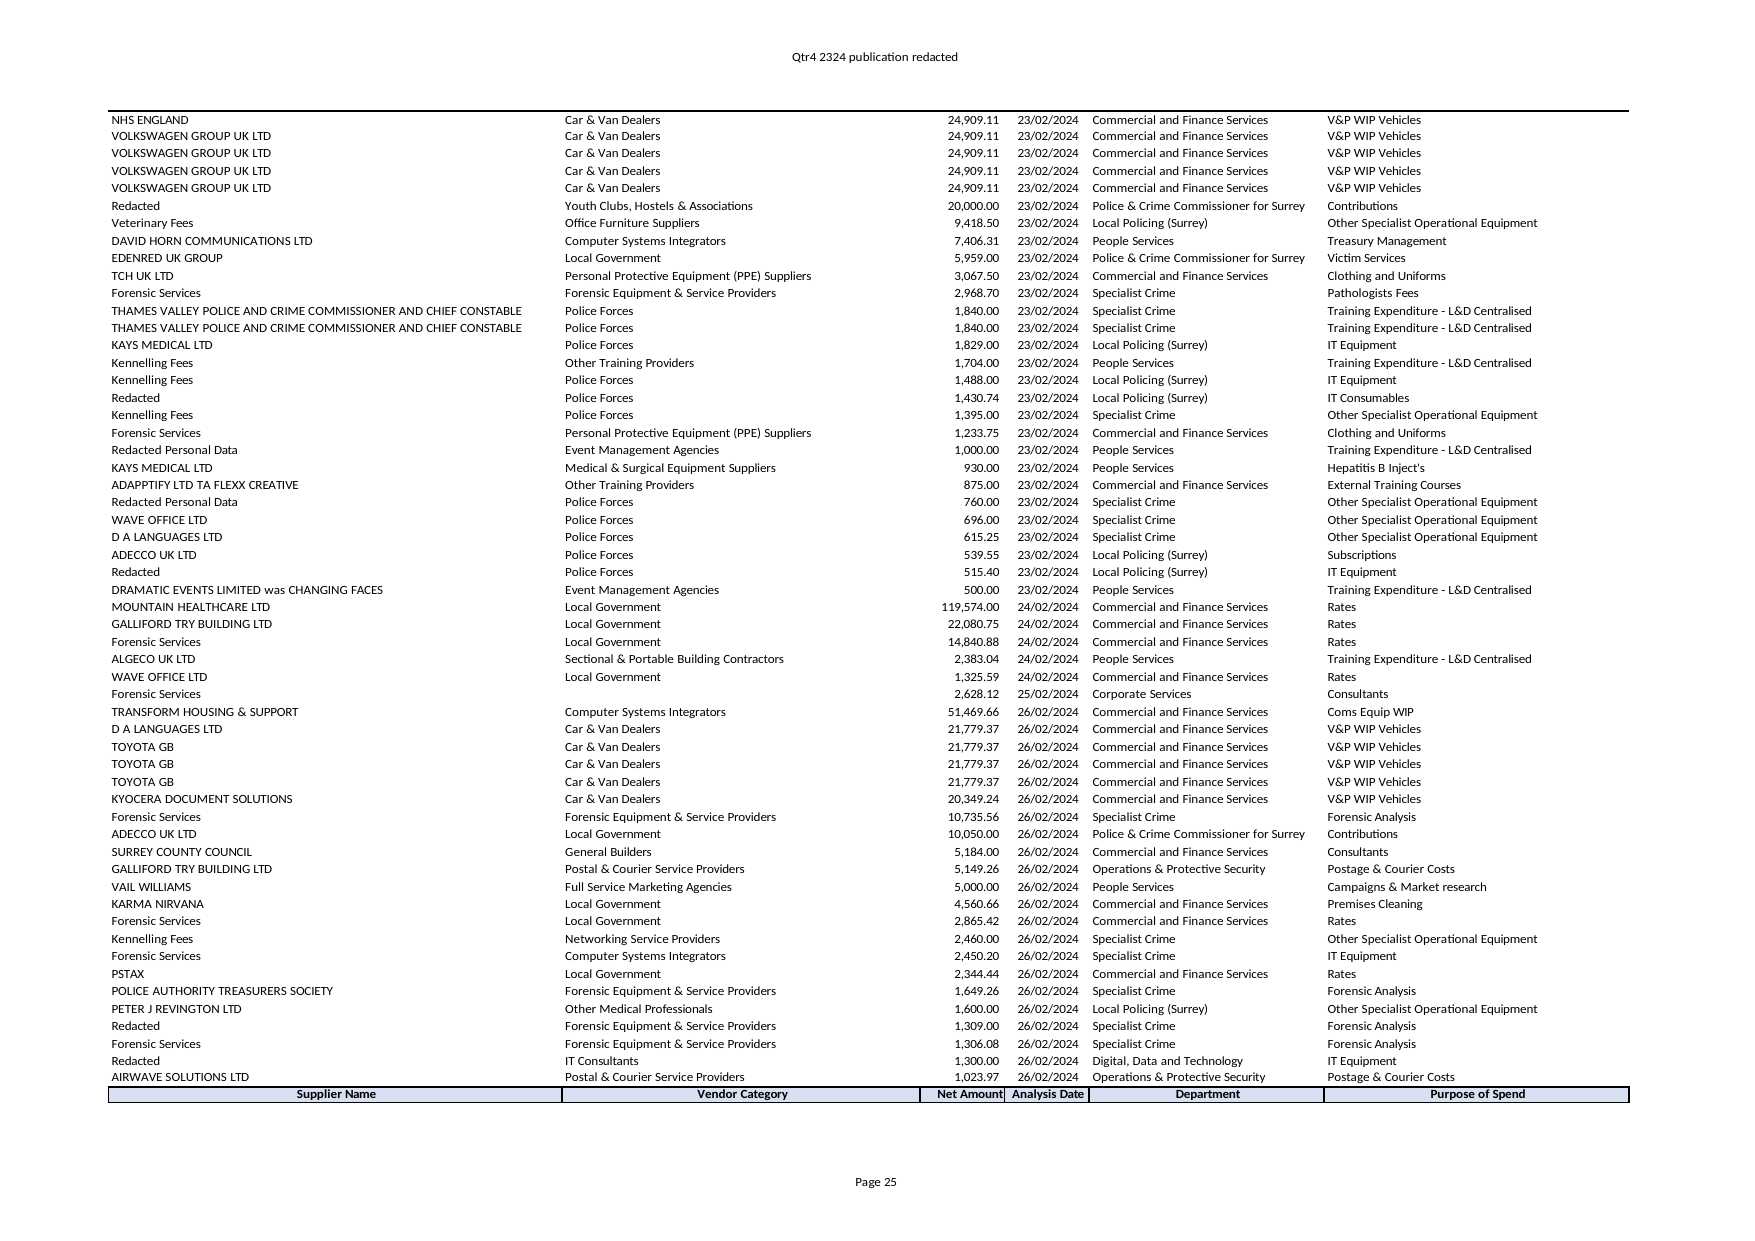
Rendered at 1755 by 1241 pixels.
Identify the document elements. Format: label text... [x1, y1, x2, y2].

table_cell Car & Van Dealers [562, 163, 920, 181]
table_cell Contributions [1324, 826, 1629, 844]
table_cell 23/02/2024 [1004, 495, 1089, 512]
table_cell 5,959.00 [920, 250, 1004, 268]
table_cell IT Equipment [1324, 1053, 1629, 1071]
table_cell NHS ENGLAND [108, 112, 562, 128]
table_cell 23/02/2024 [1004, 425, 1089, 442]
table_cell 26/02/2024 [1004, 1018, 1089, 1036]
table_header Net Amount [921, 1088, 1004, 1102]
table_cell 760.00 [920, 495, 1004, 512]
table_cell Commercial and Finance Services [1089, 791, 1324, 809]
table_header Purpose of Spend [1325, 1088, 1628, 1102]
table_cell SURREY COUNTY COUNCIL [108, 844, 562, 861]
table_cell Event Management Agencies [562, 442, 920, 460]
table_cell 23/02/2024 [1004, 146, 1089, 163]
table_cell IT Equipment [1324, 949, 1629, 966]
table_cell TCH UK LTD [108, 268, 562, 285]
table_cell Premises Cleaning [1324, 896, 1629, 913]
table_cell 24,909.11 [920, 163, 1004, 181]
table_cell Local Policing (Surrey) [1089, 338, 1324, 355]
table_cell Commercial and Finance Services [1089, 739, 1324, 756]
table_cell 1,840.00 [920, 303, 1004, 320]
table_cell 23/02/2024 [1004, 442, 1089, 460]
table_cell 1,306.08 [920, 1036, 1004, 1053]
table_cell 23/02/2024 [1004, 512, 1089, 529]
table_cell 7,406.31 [920, 233, 1004, 250]
table_cell Medical & Surgical Equipment Suppliers [562, 460, 920, 477]
table_cell Local Policing (Surrey) [1089, 215, 1324, 233]
table_cell GALLIFORD TRY BUILDING LTD [108, 861, 562, 879]
table_cell Consultants [1324, 687, 1629, 704]
table_cell Commercial and Finance Services [1089, 704, 1324, 721]
table_cell Rates [1324, 914, 1629, 931]
table_cell 2,865.42 [920, 914, 1004, 931]
table_cell Personal Protective Equipment (PPE) Suppliers [562, 425, 920, 442]
table_cell Commercial and Finance Services [1089, 477, 1324, 494]
table_cell Local Government [562, 250, 920, 268]
table_cell Specialist Crime [1089, 984, 1324, 1001]
table_cell 26/02/2024 [1004, 1001, 1089, 1018]
table_cell 930.00 [920, 460, 1004, 477]
table_cell Commercial and Finance Services [1089, 181, 1324, 198]
table_cell Redacted [108, 1053, 562, 1071]
table_cell 20,000.00 [920, 198, 1004, 215]
table_cell Pathologists Fees [1324, 285, 1629, 303]
table_cell Commercial and Finance Services [1089, 163, 1324, 181]
table_cell Other Training Providers [562, 355, 920, 372]
table_cell Commercial and Finance Services [1089, 774, 1324, 791]
table_cell Specialist Crime [1089, 529, 1324, 547]
table_cell IT Equipment [1324, 564, 1629, 582]
table_cell Redacted [108, 1018, 562, 1036]
table_cell V&P WIP Vehicles [1324, 128, 1629, 146]
table_cell Local Policing (Surrey) [1089, 547, 1324, 564]
table_cell 26/02/2024 [1004, 774, 1089, 791]
table_cell Police Forces [562, 390, 920, 407]
table_cell Rates [1324, 599, 1629, 617]
table_cell 3,067.50 [920, 268, 1004, 285]
table_cell 26/02/2024 [1004, 966, 1089, 983]
table_cell Specialist Crime [1089, 1036, 1324, 1053]
table_cell Kennelling Fees [108, 355, 562, 372]
table_cell Police & Crime Commissioner for Surrey [1089, 826, 1324, 844]
table_cell 1,300.00 [920, 1053, 1004, 1071]
table_cell 23/02/2024 [1004, 163, 1089, 181]
table_cell Corporate Services [1089, 687, 1324, 704]
table_cell 515.40 [920, 564, 1004, 582]
table_cell Kennelling Fees [108, 407, 562, 425]
table_cell 4,560.66 [920, 896, 1004, 913]
table_cell 23/02/2024 [1004, 547, 1089, 564]
table_cell 23/02/2024 [1004, 128, 1089, 146]
table_cell 2,968.70 [920, 285, 1004, 303]
table_cell IT Equipment [1324, 372, 1629, 390]
table_cell 24,909.11 [920, 112, 1004, 128]
table_cell 119,574.00 [920, 599, 1004, 617]
table_cell Police Forces [562, 529, 920, 547]
table_cell Youth Clubs, Hostels & Associations [562, 198, 920, 215]
table_cell Training Expenditure - L&D Centralised [1324, 303, 1629, 320]
table_cell TOYOTA GB [108, 756, 562, 774]
table_cell 9,418.50 [920, 215, 1004, 233]
table_cell Postage & Courier Costs [1324, 1071, 1629, 1086]
table_cell Car & Van Dealers [562, 721, 920, 739]
table_cell Commercial and Finance Services [1089, 146, 1324, 163]
table_cell 1,325.59 [920, 669, 1004, 687]
table_cell Forensic Services [108, 425, 562, 442]
table_cell 24,909.11 [920, 181, 1004, 198]
table_cell Car & Van Dealers [562, 112, 920, 128]
table_cell 1,649.26 [920, 984, 1004, 1001]
table_cell 21,779.37 [920, 739, 1004, 756]
table_cell Car & Van Dealers [562, 774, 920, 791]
table_cell Campaigns & Market research [1324, 879, 1629, 896]
table_cell Specialist Crime [1089, 285, 1324, 303]
table_cell 5,000.00 [920, 879, 1004, 896]
table_cell 26/02/2024 [1004, 809, 1089, 826]
table_cell Commercial and Finance Services [1089, 669, 1324, 687]
table_cell Commercial and Finance Services [1089, 966, 1324, 983]
table_cell ADECCO UK LTD [108, 547, 562, 564]
table_cell Other Specialist Operational Equipment [1324, 512, 1629, 529]
table_cell 23/02/2024 [1004, 198, 1089, 215]
table_cell Forensic Services [108, 809, 562, 826]
table_cell IT Equipment [1324, 338, 1629, 355]
table_cell Specialist Crime [1089, 407, 1324, 425]
table_cell Car & Van Dealers [562, 791, 920, 809]
table_cell Other Specialist Operational Equipment [1324, 931, 1629, 948]
table_cell 615.25 [920, 529, 1004, 547]
table_cell Training Expenditure - L&D Centralised [1324, 582, 1629, 599]
table_cell Sectional & Portable Building Contractors [562, 652, 920, 669]
table_cell Postal & Courier Service Providers [562, 1071, 920, 1086]
table_cell Police Forces [562, 320, 920, 337]
table_cell Subscriptions [1324, 547, 1629, 564]
table_cell V&P WIP Vehicles [1324, 756, 1629, 774]
table_cell Other Specialist Operational Equipment [1324, 1001, 1629, 1018]
table_cell Specialist Crime [1089, 1018, 1324, 1036]
table_cell 26/02/2024 [1004, 949, 1089, 966]
table_cell Kennelling Fees [108, 931, 562, 948]
table_cell Specialist Crime [1089, 320, 1324, 337]
table_cell Car & Van Dealers [562, 756, 920, 774]
table_cell V&P WIP Vehicles [1324, 112, 1629, 128]
table_cell 26/02/2024 [1004, 1071, 1089, 1086]
table_cell 23/02/2024 [1004, 250, 1089, 268]
table_cell Specialist Crime [1089, 495, 1324, 512]
table_cell Other Specialist Operational Equipment [1324, 407, 1629, 425]
table_cell Police Forces [562, 564, 920, 582]
table_cell Other Medical Professionals [562, 1001, 920, 1018]
table_cell V&P WIP Vehicles [1324, 791, 1629, 809]
table_cell 26/02/2024 [1004, 914, 1089, 931]
table_cell Local Policing (Surrey) [1089, 1001, 1324, 1018]
table_cell Local Government [562, 669, 920, 687]
table_cell Forensic Services [108, 687, 562, 704]
table_cell People Services [1089, 233, 1324, 250]
table_cell IT Consultants [562, 1053, 920, 1071]
table_cell DRAMATIC EVENTS LIMITED was CHANGING FACES [108, 582, 562, 599]
table_cell Local Government [562, 896, 920, 913]
table_cell Local Government [562, 634, 920, 652]
table_cell 26/02/2024 [1004, 879, 1089, 896]
table_header Supplier Name [109, 1088, 561, 1102]
table_cell ADAPPTIFY LTD TA FLEXX CREATIVE [108, 477, 562, 494]
table_cell 2,460.00 [920, 931, 1004, 948]
table_cell 23/02/2024 [1004, 338, 1089, 355]
table_cell Commercial and Finance Services [1089, 425, 1324, 442]
table_cell VAIL WILLIAMS [108, 879, 562, 896]
table_cell Full Service Marketing Agencies [562, 879, 920, 896]
table_cell 2,628.12 [920, 687, 1004, 704]
table_cell 23/02/2024 [1004, 477, 1089, 494]
table_cell 5,149.26 [920, 861, 1004, 879]
table_cell Clothing and Uniforms [1324, 425, 1629, 442]
table_cell 25/02/2024 [1004, 687, 1089, 704]
table_cell Rates [1324, 966, 1629, 983]
table_cell 20,349.24 [920, 791, 1004, 809]
table_cell Local Government [562, 599, 920, 617]
table_cell KARMA NIRVANA [108, 896, 562, 913]
table_cell DAVID HORN COMMUNICATIONS LTD [108, 233, 562, 250]
table_cell 2,383.04 [920, 652, 1004, 669]
table_header Department [1090, 1088, 1323, 1102]
table_cell D A LANGUAGES LTD [108, 529, 562, 547]
table_cell 1,488.00 [920, 372, 1004, 390]
table_cell Training Expenditure - L&D Centralised [1324, 355, 1629, 372]
table_cell Forensic Equipment & Service Providers [562, 1018, 920, 1036]
table_cell Car & Van Dealers [562, 128, 920, 146]
table_cell Operations & Protective Security [1089, 861, 1324, 879]
table_cell VOLKSWAGEN GROUP UK LTD [108, 163, 562, 181]
table_cell 23/02/2024 [1004, 233, 1089, 250]
table_cell People Services [1089, 355, 1324, 372]
table_cell Contributions [1324, 198, 1629, 215]
table_cell Clothing and Uniforms [1324, 268, 1629, 285]
table_cell 1,000.00 [920, 442, 1004, 460]
table_cell 21,779.37 [920, 756, 1004, 774]
table_cell 26/02/2024 [1004, 984, 1089, 1001]
table_cell V&P WIP Vehicles [1324, 721, 1629, 739]
table_cell 23/02/2024 [1004, 564, 1089, 582]
table_header Vendor Category [563, 1088, 919, 1102]
table_cell Commercial and Finance Services [1089, 634, 1324, 652]
table_cell Police Forces [562, 495, 920, 512]
table_cell 2,450.20 [920, 949, 1004, 966]
table_cell 23/02/2024 [1004, 215, 1089, 233]
table_cell Forensic Analysis [1324, 809, 1629, 826]
table_cell Police Forces [562, 547, 920, 564]
table_cell 2,344.44 [920, 966, 1004, 983]
table_cell Consultants [1324, 844, 1629, 861]
table_cell Event Management Agencies [562, 582, 920, 599]
table_cell KAYS MEDICAL LTD [108, 338, 562, 355]
table_cell General Builders [562, 844, 920, 861]
table_cell Commercial and Finance Services [1089, 721, 1324, 739]
table_cell THAMES VALLEY POLICE AND CRIME COMMISSIONER AND CHIEF CONSTABLE [108, 320, 562, 337]
table_cell VOLKSWAGEN GROUP UK LTD [108, 146, 562, 163]
table_cell Commercial and Finance Services [1089, 128, 1324, 146]
table_cell Commercial and Finance Services [1089, 617, 1324, 634]
table_cell Local Government [562, 966, 920, 983]
table_cell Local Policing (Surrey) [1089, 390, 1324, 407]
table_cell Commercial and Finance Services [1089, 914, 1324, 931]
table_cell External Training Courses [1324, 477, 1629, 494]
table_cell Police Forces [562, 338, 920, 355]
table_cell Computer Systems Integrators [562, 704, 920, 721]
table_cell Networking Service Providers [562, 931, 920, 948]
table_cell TRANSFORM HOUSING & SUPPORT [108, 704, 562, 721]
table_cell PSTAX [108, 966, 562, 983]
table_cell Police Forces [562, 512, 920, 529]
table_cell Coms Equip WIP [1324, 704, 1629, 721]
table_cell KYOCERA DOCUMENT SOLUTIONS [108, 791, 562, 809]
table_cell People Services [1089, 652, 1324, 669]
table_cell 23/02/2024 [1004, 285, 1089, 303]
table_cell People Services [1089, 442, 1324, 460]
table_cell Commercial and Finance Services [1089, 599, 1324, 617]
table_cell Commercial and Finance Services [1089, 844, 1324, 861]
table_cell Rates [1324, 634, 1629, 652]
table_cell Specialist Crime [1089, 949, 1324, 966]
table_cell Police Forces [562, 303, 920, 320]
table_cell Car & Van Dealers [562, 739, 920, 756]
table_cell 5,184.00 [920, 844, 1004, 861]
table_cell 26/02/2024 [1004, 721, 1089, 739]
table_cell 26/02/2024 [1004, 791, 1089, 809]
table_cell 26/02/2024 [1004, 1036, 1089, 1053]
table_cell ADECCO UK LTD [108, 826, 562, 844]
table_cell Forensic Analysis [1324, 984, 1629, 1001]
table_cell Local Policing (Surrey) [1089, 372, 1324, 390]
table_cell Police & Crime Commissioner for Surrey [1089, 250, 1324, 268]
table_cell Forensic Equipment & Service Providers [562, 809, 920, 826]
table_cell Redacted [108, 390, 562, 407]
table_cell Victim Services [1324, 250, 1629, 268]
table_cell 1,829.00 [920, 338, 1004, 355]
table_cell EDENRED UK GROUP [108, 250, 562, 268]
table_cell 23/02/2024 [1004, 181, 1089, 198]
table_cell V&P WIP Vehicles [1324, 739, 1629, 756]
table_cell Local Government [562, 617, 920, 634]
table_cell Local Government [562, 914, 920, 931]
table_cell Commercial and Finance Services [1089, 896, 1324, 913]
table_cell Training Expenditure - L&D Centralised [1324, 442, 1629, 460]
table_cell ALGECO UK LTD [108, 652, 562, 669]
table_cell Police Forces [562, 372, 920, 390]
table_cell V&P WIP Vehicles [1324, 181, 1629, 198]
table_cell Computer Systems Integrators [562, 949, 920, 966]
table_cell Commercial and Finance Services [1089, 112, 1324, 128]
table_cell KAYS MEDICAL LTD [108, 460, 562, 477]
table_cell Rates [1324, 617, 1629, 634]
table_cell 23/02/2024 [1004, 303, 1089, 320]
table_cell Kennelling Fees [108, 372, 562, 390]
table_cell 26/02/2024 [1004, 861, 1089, 879]
table_cell 23/02/2024 [1004, 112, 1089, 128]
table_cell Forensic Analysis [1324, 1036, 1629, 1053]
table_cell Forensic Equipment & Service Providers [562, 285, 920, 303]
table_cell 1,395.00 [920, 407, 1004, 425]
table_cell 1,840.00 [920, 320, 1004, 337]
table_cell Commercial and Finance Services [1089, 756, 1324, 774]
table_cell 22,080.75 [920, 617, 1004, 634]
table_cell Postal & Courier Service Providers [562, 861, 920, 879]
table_cell 1,430.74 [920, 390, 1004, 407]
table_cell 23/02/2024 [1004, 320, 1089, 337]
table_cell 23/02/2024 [1004, 407, 1089, 425]
table_cell POLICE AUTHORITY TREASURERS SOCIETY [108, 984, 562, 1001]
table_cell 1,704.00 [920, 355, 1004, 372]
table_cell Commercial and Finance Services [1089, 268, 1324, 285]
table_cell 23/02/2024 [1004, 460, 1089, 477]
table_cell Postage & Courier Costs [1324, 861, 1629, 879]
table_cell Forensic Analysis [1324, 1018, 1629, 1036]
table_cell Forensic Services [108, 285, 562, 303]
table_cell Police & Crime Commissioner for Surrey [1089, 198, 1324, 215]
table_cell 1,600.00 [920, 1001, 1004, 1018]
table_cell Forensic Services [108, 914, 562, 931]
table_cell 696.00 [920, 512, 1004, 529]
table_cell Car & Van Dealers [562, 146, 920, 163]
table_cell Training Expenditure - L&D Centralised [1324, 652, 1629, 669]
table_cell 21,779.37 [920, 774, 1004, 791]
table_cell Car & Van Dealers [562, 181, 920, 198]
table_cell Specialist Crime [1089, 809, 1324, 826]
table_cell Personal Protective Equipment (PPE) Suppliers [562, 268, 920, 285]
table_cell 23/02/2024 [1004, 390, 1089, 407]
table_cell 539.55 [920, 547, 1004, 564]
table_cell 23/02/2024 [1004, 582, 1089, 599]
table_cell WAVE OFFICE LTD [108, 512, 562, 529]
table_cell TOYOTA GB [108, 774, 562, 791]
table_cell Rates [1324, 669, 1629, 687]
table_cell V&P WIP Vehicles [1324, 146, 1629, 163]
table_cell Police Forces [562, 407, 920, 425]
table_cell Local Policing (Surrey) [1089, 564, 1324, 582]
table_cell [562, 687, 920, 704]
table_cell 26/02/2024 [1004, 896, 1089, 913]
table_cell Forensic Services [108, 634, 562, 652]
table_cell Forensic Services [108, 949, 562, 966]
table_cell 23/02/2024 [1004, 529, 1089, 547]
table_cell 26/02/2024 [1004, 756, 1089, 774]
table_cell VOLKSWAGEN GROUP UK LTD [108, 128, 562, 146]
table_cell 500.00 [920, 582, 1004, 599]
table_cell 10,050.00 [920, 826, 1004, 844]
table_cell Forensic Equipment & Service Providers [562, 1036, 920, 1053]
table_cell Forensic Services [108, 1036, 562, 1053]
table_cell Specialist Crime [1089, 931, 1324, 948]
table_cell Other Specialist Operational Equipment [1324, 529, 1629, 547]
table_cell THAMES VALLEY POLICE AND CRIME COMMISSIONER AND CHIEF CONSTABLE [108, 303, 562, 320]
table_cell Digital, Data and Technology [1089, 1053, 1324, 1071]
table_cell 24/02/2024 [1004, 652, 1089, 669]
table_cell 1,023.97 [920, 1071, 1004, 1086]
table_cell Other Training Providers [562, 477, 920, 494]
table_cell VOLKSWAGEN GROUP UK LTD [108, 181, 562, 198]
table_cell Other Specialist Operational Equipment [1324, 215, 1629, 233]
table_cell Computer Systems Integrators [562, 233, 920, 250]
table_cell Local Government [562, 826, 920, 844]
table_cell MOUNTAIN HEALTHCARE LTD [108, 599, 562, 617]
table_cell 875.00 [920, 477, 1004, 494]
table_cell Veterinary Fees [108, 215, 562, 233]
table_cell V&P WIP Vehicles [1324, 774, 1629, 791]
table_cell 1,233.75 [920, 425, 1004, 442]
table_cell Redacted [108, 198, 562, 215]
table_cell 23/02/2024 [1004, 268, 1089, 285]
table_cell WAVE OFFICE LTD [108, 669, 562, 687]
table_cell Redacted [108, 564, 562, 582]
table_cell Operations & Protective Security [1089, 1071, 1324, 1086]
table_cell Specialist Crime [1089, 303, 1324, 320]
table_cell 24,909.11 [920, 128, 1004, 146]
table_cell People Services [1089, 460, 1324, 477]
table_cell 26/02/2024 [1004, 739, 1089, 756]
table_cell 21,779.37 [920, 721, 1004, 739]
table_cell Treasury Management [1324, 233, 1629, 250]
table_cell People Services [1089, 879, 1324, 896]
table_cell 24,909.11 [920, 146, 1004, 163]
table_cell 26/02/2024 [1004, 931, 1089, 948]
table_cell 24/02/2024 [1004, 617, 1089, 634]
table_cell Redacted Personal Data [108, 495, 562, 512]
table_cell Hepatitis B Inject's [1324, 460, 1629, 477]
table_cell GALLIFORD TRY BUILDING LTD [108, 617, 562, 634]
table_header Analysis Date [1005, 1088, 1088, 1102]
table_cell 24/02/2024 [1004, 599, 1089, 617]
table_cell 1,309.00 [920, 1018, 1004, 1036]
table_cell Training Expenditure - L&D Centralised [1324, 320, 1629, 337]
table_cell Forensic Equipment & Service Providers [562, 984, 920, 1001]
table_cell TOYOTA GB [108, 739, 562, 756]
table_cell 23/02/2024 [1004, 372, 1089, 390]
table_cell 24/02/2024 [1004, 634, 1089, 652]
table_cell 14,840.88 [920, 634, 1004, 652]
table_cell Other Specialist Operational Equipment [1324, 495, 1629, 512]
table_cell 23/02/2024 [1004, 355, 1089, 372]
table_cell 51,469.66 [920, 704, 1004, 721]
table_cell AIRWAVE SOLUTIONS LTD [108, 1071, 562, 1086]
table_cell PETER J REVINGTON LTD [108, 1001, 562, 1018]
table_cell IT Consumables [1324, 390, 1629, 407]
table_cell Office Furniture Suppliers [562, 215, 920, 233]
table_cell 10,735.56 [920, 809, 1004, 826]
table_cell People Services [1089, 582, 1324, 599]
table_cell D A LANGUAGES LTD [108, 721, 562, 739]
table_cell 24/02/2024 [1004, 669, 1089, 687]
table_cell 26/02/2024 [1004, 844, 1089, 861]
table_cell Redacted Personal Data [108, 442, 562, 460]
table_cell V&P WIP Vehicles [1324, 163, 1629, 181]
table_cell Specialist Crime [1089, 512, 1324, 529]
table_cell 26/02/2024 [1004, 704, 1089, 721]
table_cell 26/02/2024 [1004, 826, 1089, 844]
table_cell 26/02/2024 [1004, 1053, 1089, 1071]
